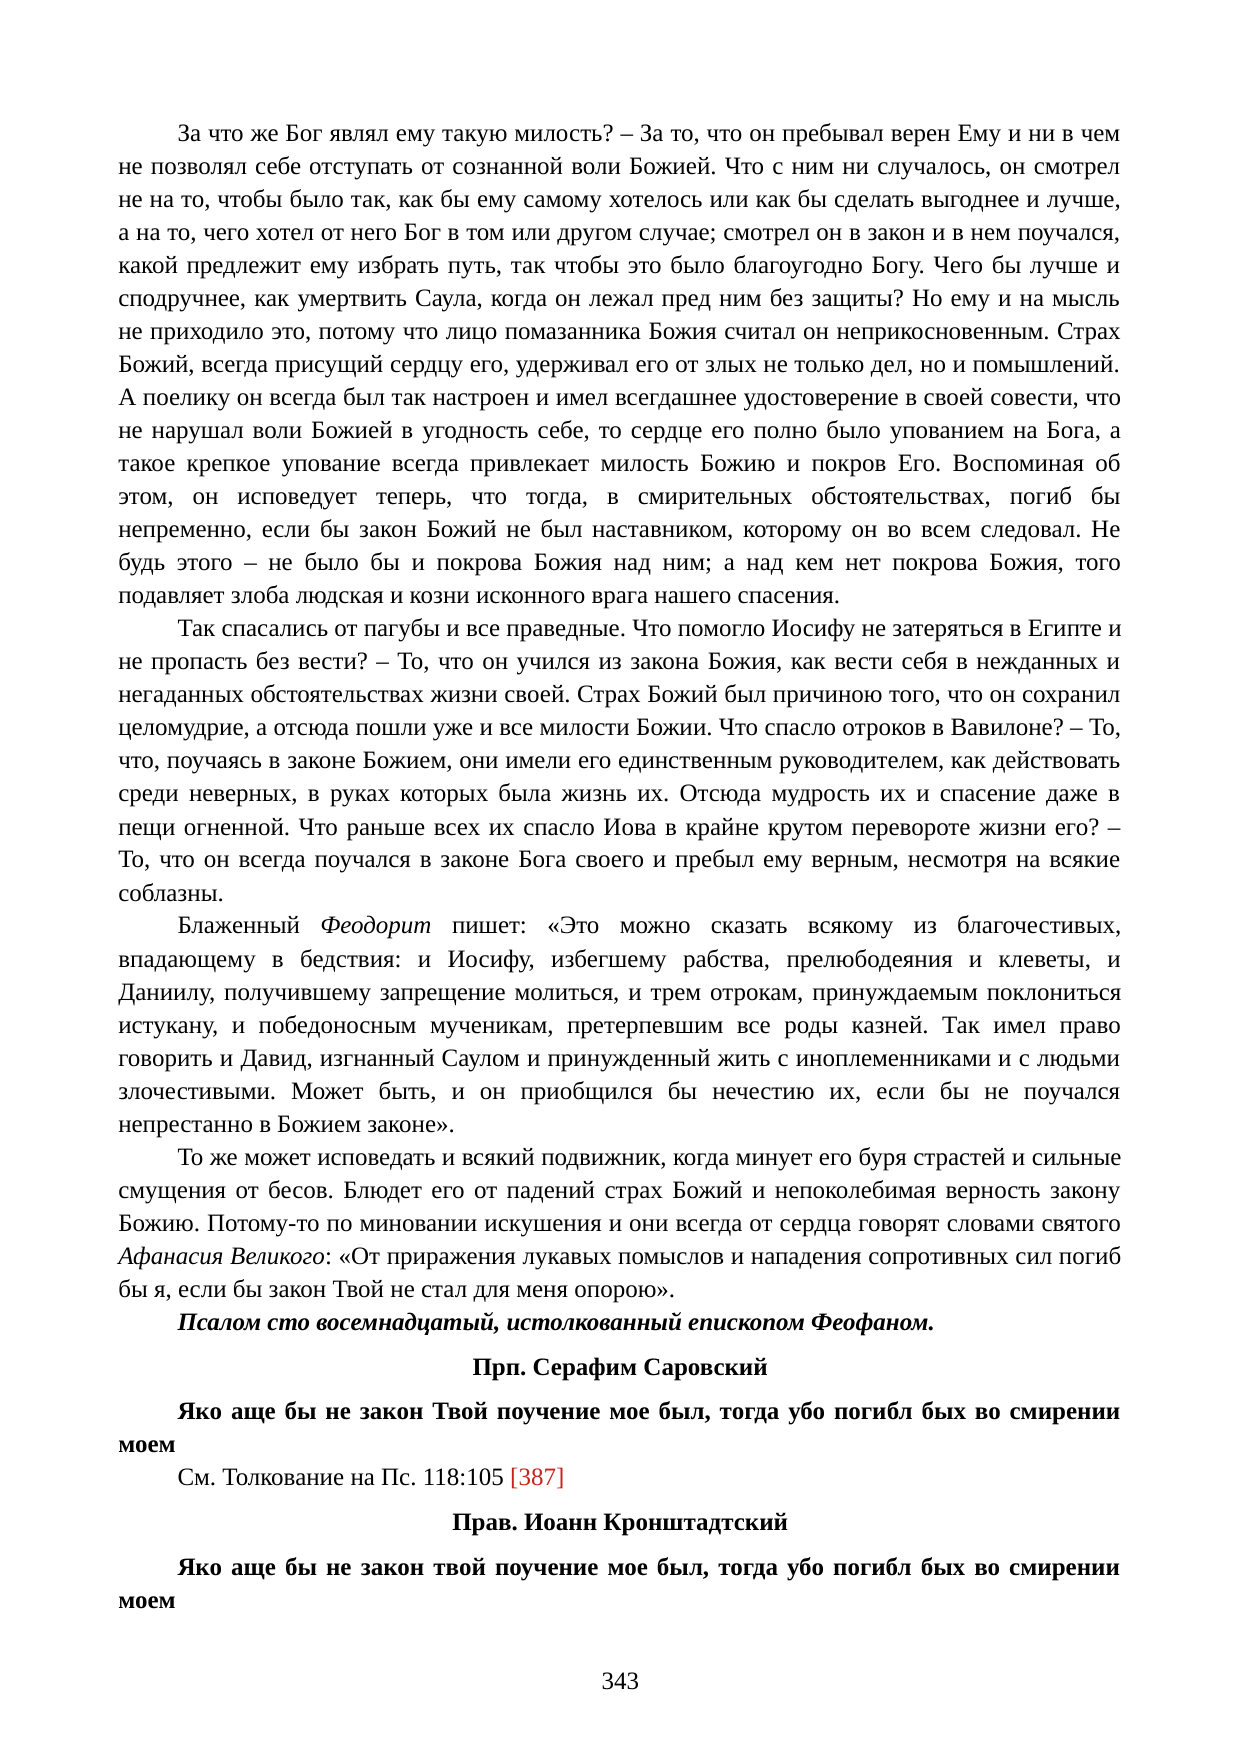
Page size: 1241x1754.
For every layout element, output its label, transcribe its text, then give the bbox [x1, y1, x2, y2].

subtitle Прав. Иоанн Кронштадтский [118, 1507, 1122, 1536]
text Так спасались от пагубы и все праведные. Что помогло Иосифу не затеряться в Египте и не пропасть без вести? – То, что он учился из закона Божия, как вести себя в нежданных и негаданных обстоятельствах жизни своей. Страх Божий был причиною того, что он сохранил целомудрие, а отсюда пошли уже и все милости Божии. Что спасло отроков в Вавилоне? – То, что, поучаясь в законе Божием, они имели его единственным руководителем, как действовать среди неверных, в руках которых была жизнь их. Отсюда мудрость их и спасение даже в пещи огненной. Что раньше всех их спасло Иова в крайне крутом перевороте жизни его? – То, что он всегда поучался в законе Бога своего и пребыл ему верным, несмотря на всякие соблазны. [118, 613, 1122, 906]
text За что же Бог являл ему такую милость? – За то, что он пребывал верен Ему и ни в чем не позволял себе отступать от сознанной воли Божией. Что с ним ни случалось, он смотрел не на то, чтобы было так, как бы ему самому хотелось или как бы сделать выгоднее и лучше, а на то, чего хотел от него Бог в том или другом случае; смотрел он в закон и в нем поучался, какой предлежит ему избрать путь, так чтобы это было благоугодно Богу. Чего бы лучше и сподручнее, как умертвить Саула, когда он лежал пред ним без защиты? Но ему и на мысль не приходило это, потому что лицо помазанника Божия считал он неприкосновенным. Страх Божий, всегда присущий сердцу его, удерживал его от злых не только дел, но и помышлений. А поелику он всегда был так настроен и имел всегдашнее удостоверение в своей совести, что не нарушал воли Божией в угодность себе, то сердце его полно было упованием на Бога, а такое крепкое упование всегда привлекает милость Божию и покров Его. Воспоминая об этом, он исповедует теперь, что тогда, в смирительных обстоятельствах, погиб бы непременно, если бы закон Божий не был наставником, которому он во всем следовал. Не будь этого – не было бы и покрова Божия над ним; а над кем нет покрова Божия, того подавляет злоба людская и козни исконного врага нашего спасения. [118, 118, 1122, 609]
text Яко аще бы не закон твой поучение мое был, тогда убо погибл бых во смирении моем [118, 1552, 1122, 1614]
text См. Толкование на Пс. 118:105 [387] [118, 1462, 1122, 1491]
text Яко аще бы не закон Твой поучение мое был, тогда убо погибл бых во смирении моем [118, 1396, 1122, 1458]
text Блаженный Феодорит пишет: «Это можно сказать всякому из благочестивых, впадающему в бедствия: и Иосифу, избегшему рабства, прелюбодеяния и клеветы, и Даниилу, получившему запрещение молиться, и трем отрокам, принуждаемым поклониться истукану, и победоносным мученикам, претерпевшим все роды казней. Так имел право говорить и Давид, изгнанный Саулом и принужденный жить с иноплеменниками и с людьми злочестивыми. Может быть, и он приобщился бы нечестию их, если бы не поучался непрестанно в Божием законе». [118, 911, 1122, 1137]
text Псалом сто восемнадцатый, истолкованный епископом Феофаном. [118, 1307, 1122, 1336]
text То же может исповедать и всякий подвижник, когда минует его буря страстей и сильные смущения от бесов. Блюдет его от падений страх Божий и непоколебимая верность закону Божию. Потому-то по миновании искушения и они всегда от сердца говорят словами святого Афанасия Великого: «От приражения лукавых помыслов и нападения сопротивных сил погиб бы я, если бы закон Твой не стал для меня опорою». [118, 1142, 1122, 1303]
subtitle Прп. Серафим Саровский [118, 1352, 1122, 1380]
